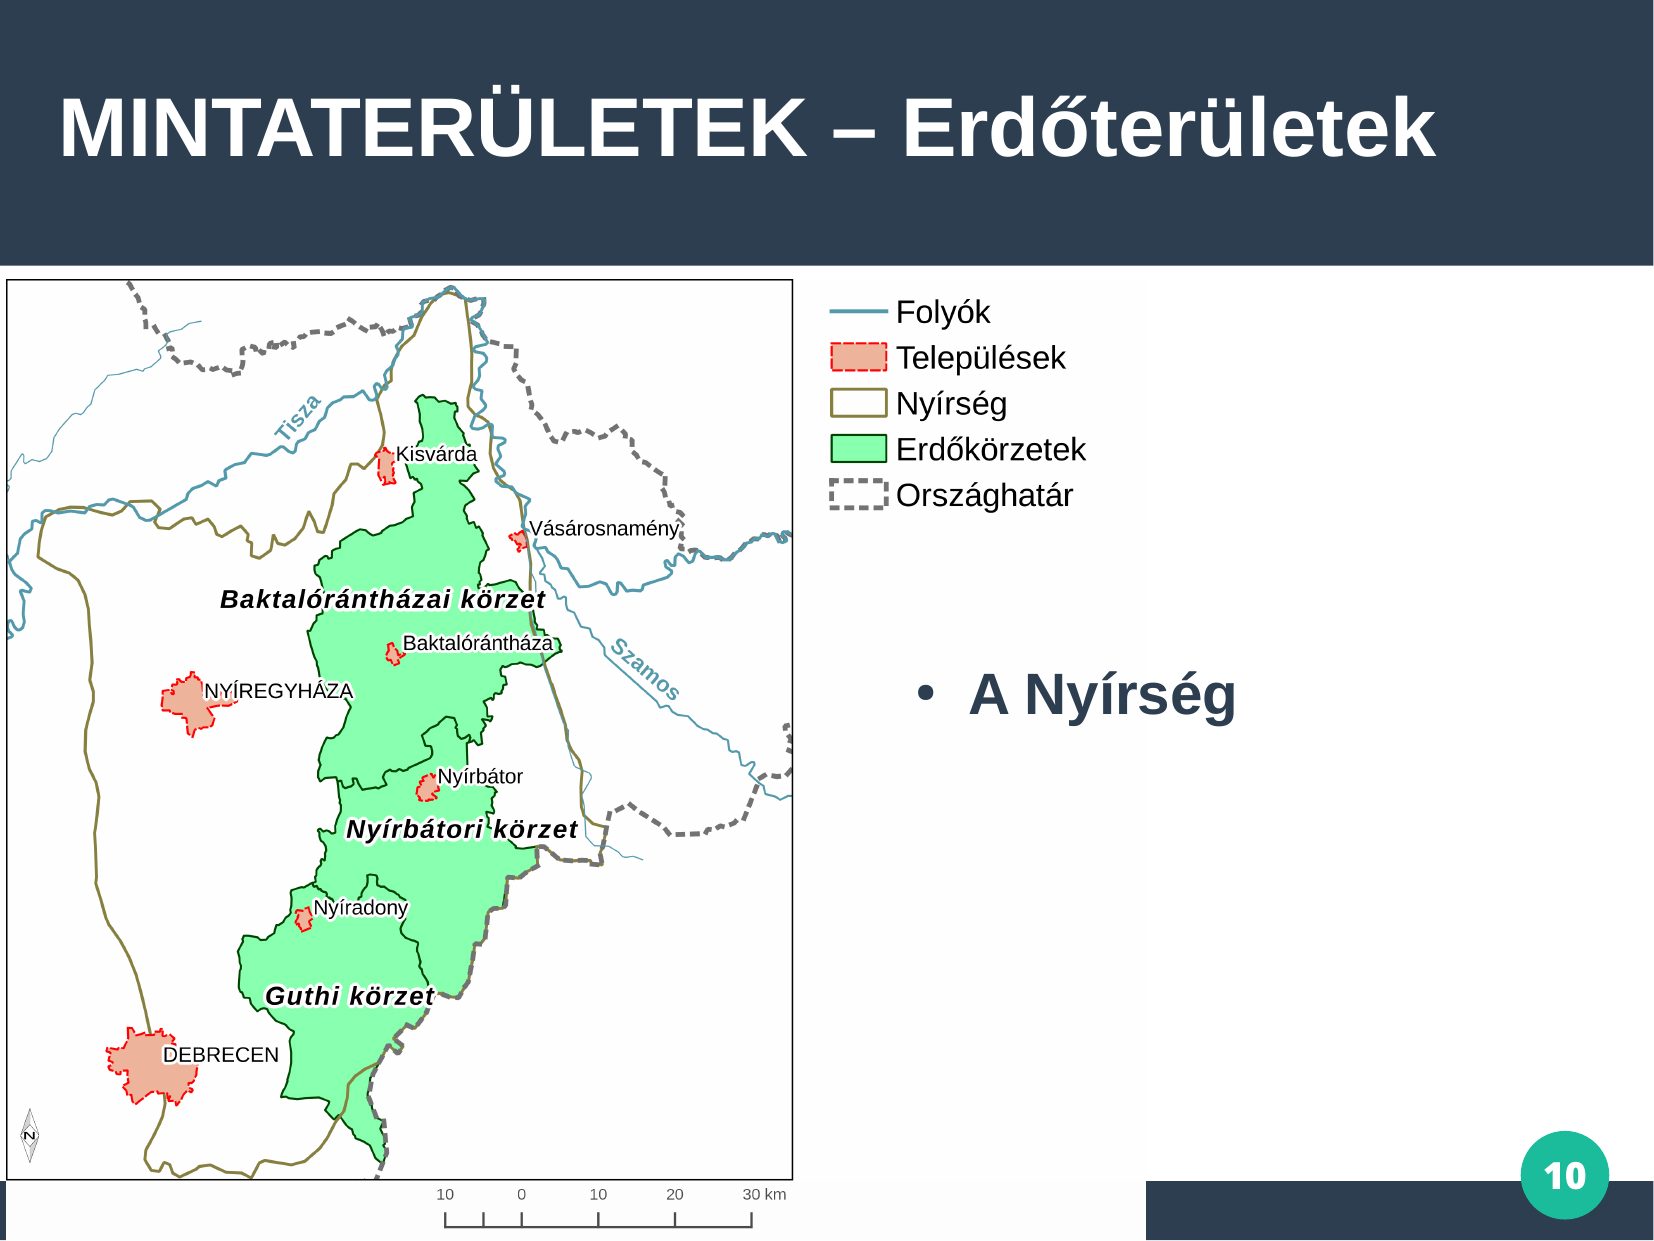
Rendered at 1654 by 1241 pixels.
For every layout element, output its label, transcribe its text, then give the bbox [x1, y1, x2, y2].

list A Nyírség [897, 661, 1571, 839]
picture [6, 279, 1146, 1241]
title MINTATERÜLETEK – Erdőterületek [59, 49, 1595, 207]
